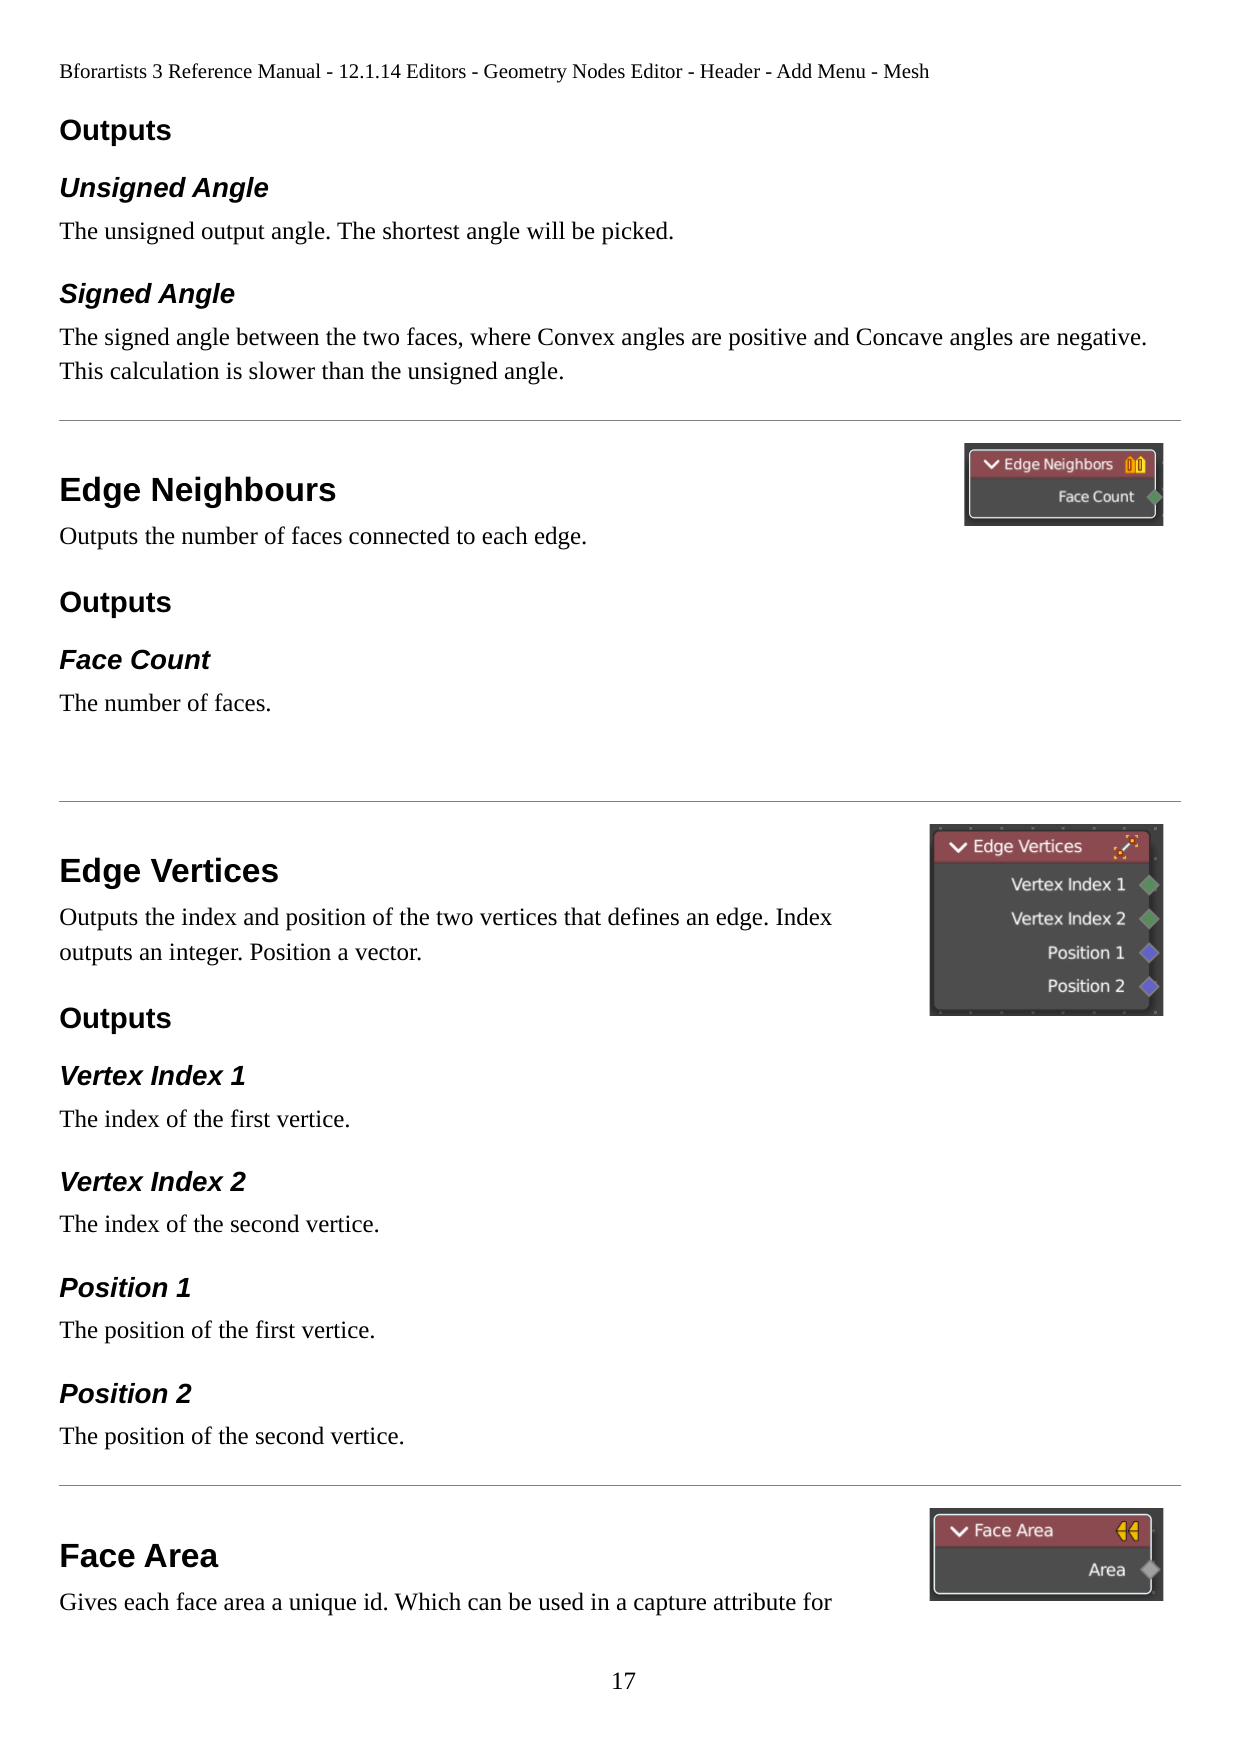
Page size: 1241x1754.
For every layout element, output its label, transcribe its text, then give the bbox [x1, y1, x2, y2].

subtitle [1164, 851, 1181, 890]
subtitle [1164, 470, 1181, 509]
subtitle Signed Angle [59, 277, 1181, 309]
text The index of the first vertice. [59, 1104, 1181, 1132]
text The index of the second vertice. [59, 1209, 1181, 1238]
subtitle Face Area [59, 1536, 929, 1574]
subtitle Unsigned Angle [59, 171, 1181, 203]
subtitle Vertex Index 2 [59, 1165, 1181, 1197]
text Outputs the number of faces connected to each edge. [59, 521, 1181, 550]
text The position of the second vertice. [59, 1421, 1181, 1450]
text Gives each face area a unique id. Which can be used in a capture attribute for [59, 1587, 1181, 1615]
subtitle Face Count [59, 644, 1181, 676]
subtitle Outputs [59, 1001, 1181, 1034]
text The unsigned output angle. The shortest angle will be picked. [59, 216, 1181, 244]
picture [964, 443, 1164, 526]
subtitle Edge Vertices [59, 851, 929, 890]
subtitle Outputs [59, 585, 1181, 619]
picture [929, 1508, 1164, 1601]
text The number of faces. [59, 688, 1181, 717]
subtitle Outputs [59, 113, 1181, 146]
subtitle Edge Neighbours [59, 470, 964, 509]
text Outputs the index and position of the two vertices that defines an edge. Index outputs an integer. Position a vector. [59, 902, 929, 966]
subtitle Position 2 [59, 1377, 1181, 1409]
text The position of the first vertice. [59, 1316, 1181, 1344]
subtitle [1164, 1536, 1181, 1574]
subtitle Vertex Index 1 [59, 1059, 1181, 1091]
picture [929, 824, 1164, 1016]
text The signed angle between the two faces, where Convex angles are positive and Concave angles are negative. This calculation is slower than the unsigned angle. [59, 322, 1181, 385]
subtitle Position 1 [59, 1271, 1181, 1303]
